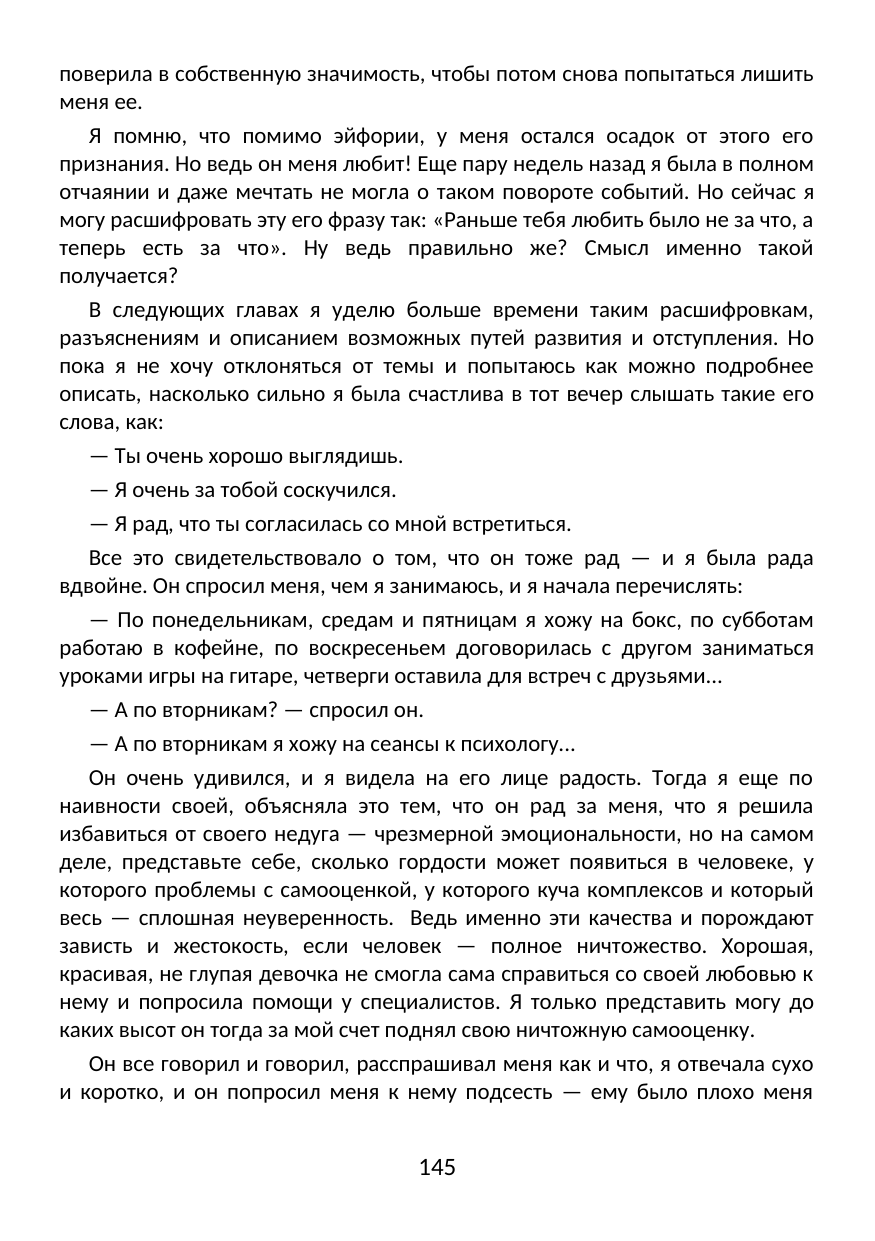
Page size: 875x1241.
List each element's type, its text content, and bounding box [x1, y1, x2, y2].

text — Ты очень хорошо выглядишь. [59, 441, 815, 469]
text — Я рад, что ты согласилась со мной встретиться. [59, 509, 815, 537]
text В следующих главах я уделю больше времени таким расшифровкам, разъяснениям и описанием возможных путей развития и отступления. Но пока я не хочу отклоняться от темы и попытаюсь как можно подробнее описать, насколько сильно я была счастлива в тот вечер слышать такие его слова, как: [59, 295, 815, 435]
text Он все говорил и говорил, расспрашивал меня как и что, я отвечала сухо и коротко, и он попросил меня к нему подсесть — ему было плохо меня [59, 1049, 815, 1105]
text — А по вторникам я хожу на сеансы к психологу... [59, 729, 815, 757]
text — По понедельникам, средам и пятницам я хожу на бокс, по субботам работаю в кофейне, по воскресеньем договорилась с другом заниматься уроками игры на гитаре, четверги оставила для встреч с друзьями... [59, 605, 815, 689]
text — А по вторникам? — спросил он. [59, 695, 815, 723]
text — Я очень за тобой соскучился. [59, 475, 815, 503]
text Я помню, что помимо эйфории, у меня остался осадок от этого его признания. Но ведь он меня любит! Еще пару недель назад я была в полном отчаянии и даже мечтать не могла о таком повороте событий. Но сейчас я могу расшифровать эту его фразу так: «Раньше тебя любить было не за что, а теперь есть за что». Ну ведь правильно же? Смысл именно такой получается? [59, 121, 815, 289]
text Все это свидетельствовало о том, что он тоже рад — и я была рада вдвойне. Он спросил меня, чем я занимаюсь, и я начала перечислять: [59, 543, 815, 599]
text поверила в собственную значимость, чтобы потом снова попытаться лишить меня ее. [59, 59, 815, 115]
text Он очень удивился, и я видела на его лице радость. Тогда я еще по наивности своей, объясняла это тем, что он рад за меня, что я решила избавиться от своего недуга — чрезмерной эмоциональности, но на самом деле, представьте себе, сколько гордости может появиться в человеке, у которого проблемы с самооценкой, у которого куча комплексов и который весь — сплошная неуверенность. Ведь именно эти качества и порождают зависть и жестокость, если человек — полное ничтожество. Хорошая, красивая, не глупая девочка не смогла сама справиться со своей любовью к нему и попросила помощи у специалистов. Я только представить могу до каких высот он тогда за мой счет поднял свою ничтожную самооценку. [59, 763, 815, 1043]
